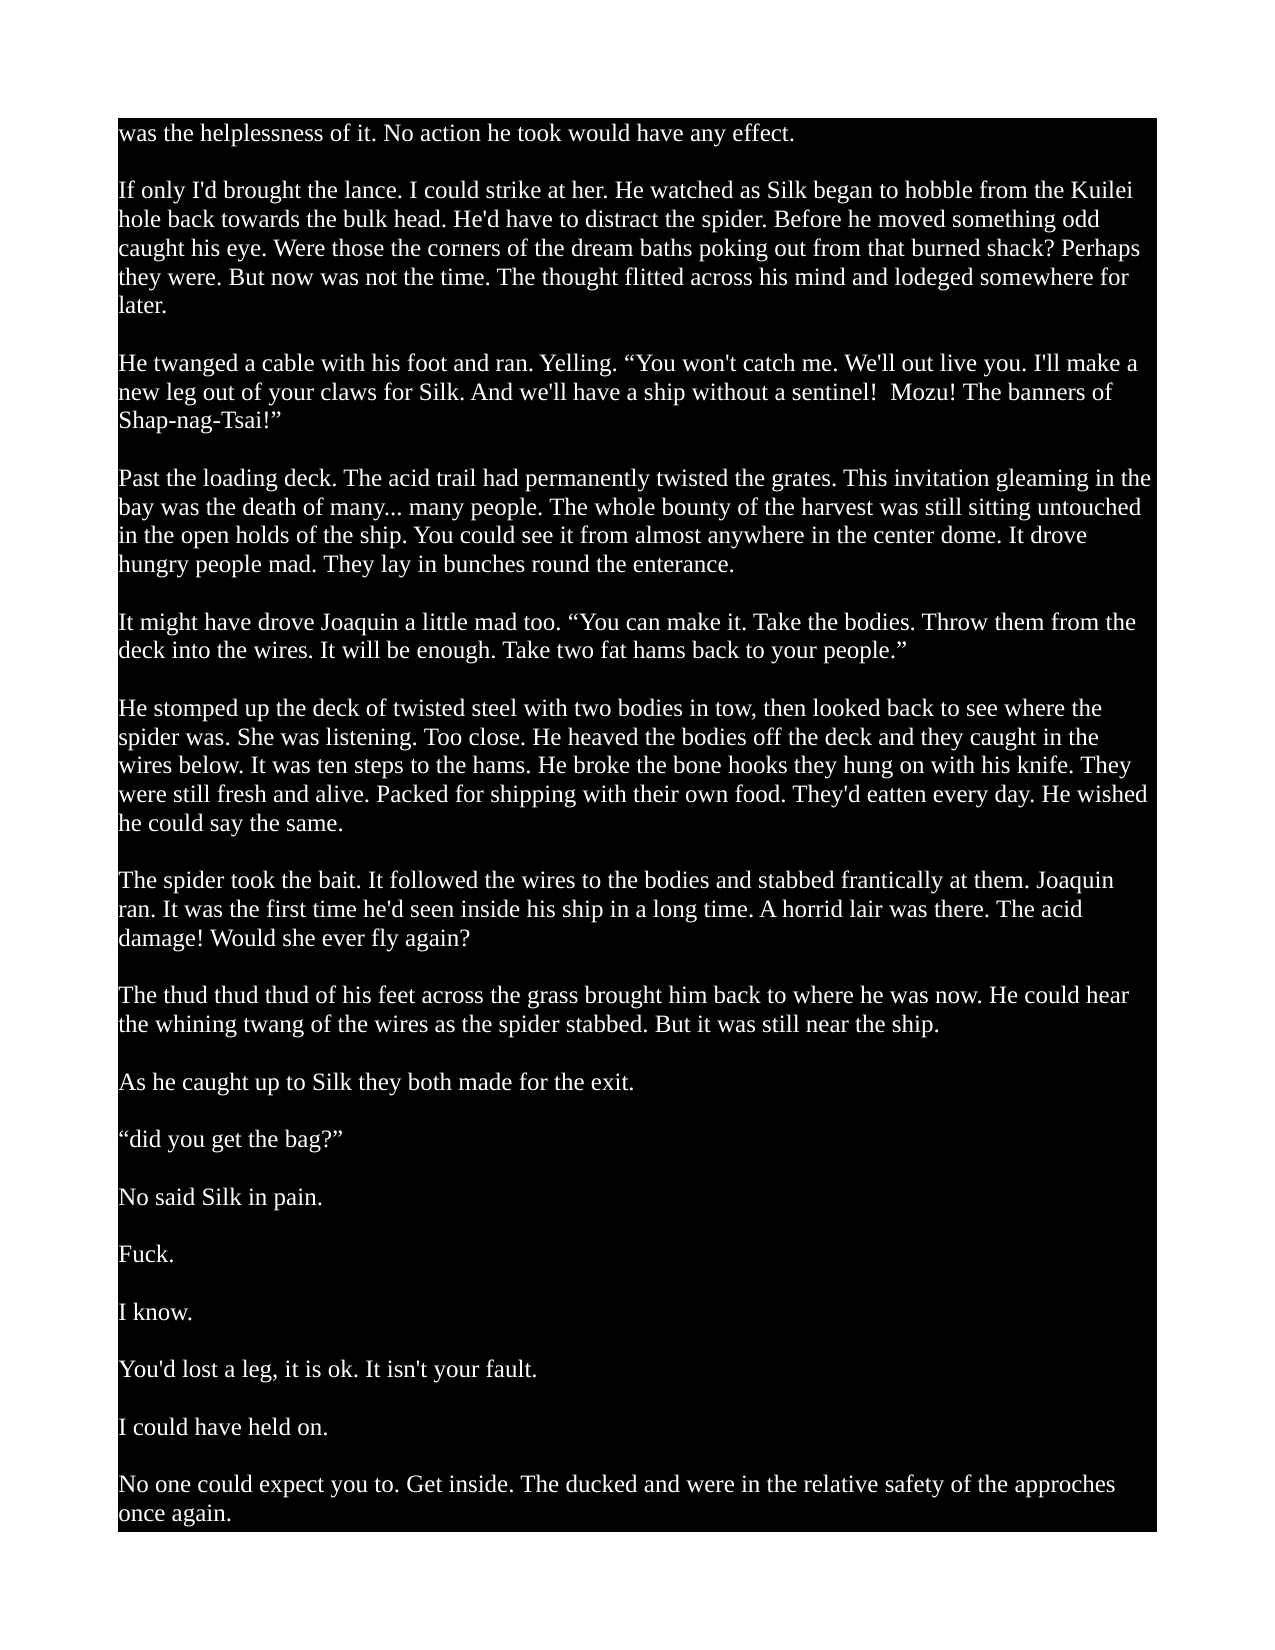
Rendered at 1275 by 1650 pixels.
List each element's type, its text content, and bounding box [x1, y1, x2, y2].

text The spider took the bait. It followed the wires to the bodies and stabbed frantically at them. Joaquin ran. It was the first time he'd seen inside his ship in a long time. A horrid lair was there. The acid damage! Would she ever fly again? The thud thud thud of his feet across the grass brought him back to where he was now. He could hear the whining twang of the wires as the spider stabbed. But it was still near the ship. [118, 866, 1157, 1038]
text As he caught up to Silk they both made for the exit. “did you get the bag?” No said Silk in pain. Fuck. I know. You'd lost a leg, it is ok. It isn't your fault. I could have held on. [118, 1067, 1157, 1441]
text was the helplessness of it. No action he took would have any effect. [118, 118, 1157, 147]
text No one could expect you to. Get inside. The ducked and were in the relative safety of the approches once again. [118, 1469, 1157, 1527]
text Past the loading deck. The acid trail had permanently twisted the grates. This invitation gleaming in the bay was the death of many... many people. The whole bounty of the harvest was still sitting untouched in the open holds of the ship. You could see it from almost anywhere in the center dome. It drove hungry people mad. They lay in bunches round the enterance. It might have drove Joaquin a little mad too. “You can make it. Take the bodies. Throw them from the deck into the wires. It will be enough. Take two fat hams back to your people.” He stomped up the deck of twisted steel with two bodies in tow, then looked back to see where the spider was. She was listening. Too close. He heaved the bodies off the deck and they caught in the wires below. It was ten steps to the hams. He broke the bone hooks they hung on with his knife. They were still fresh and alive. Packed for shipping with their own food. They'd eatten every day. He wished he could say the same. [118, 463, 1157, 837]
text If only I'd brought the lance. I could strike at her. He watched as Silk began to hobble from the Kuilei hole back towards the bulk head. He'd have to distract the spider. Before he moved something odd caught his eye. Were those the corners of the dream baths poking out from that burned shack? Perhaps they were. But now was not the time. The thought flitted across his mind and lodeged somewhere for later. He twanged a cable with his foot and ran. Yelling. “You won't catch me. We'll out live you. I'll make a new leg out of your claws for Silk. And we'll have a ship without a sentinel! Mozu! The banners of Shap-nag-Tsai!” [118, 176, 1157, 434]
